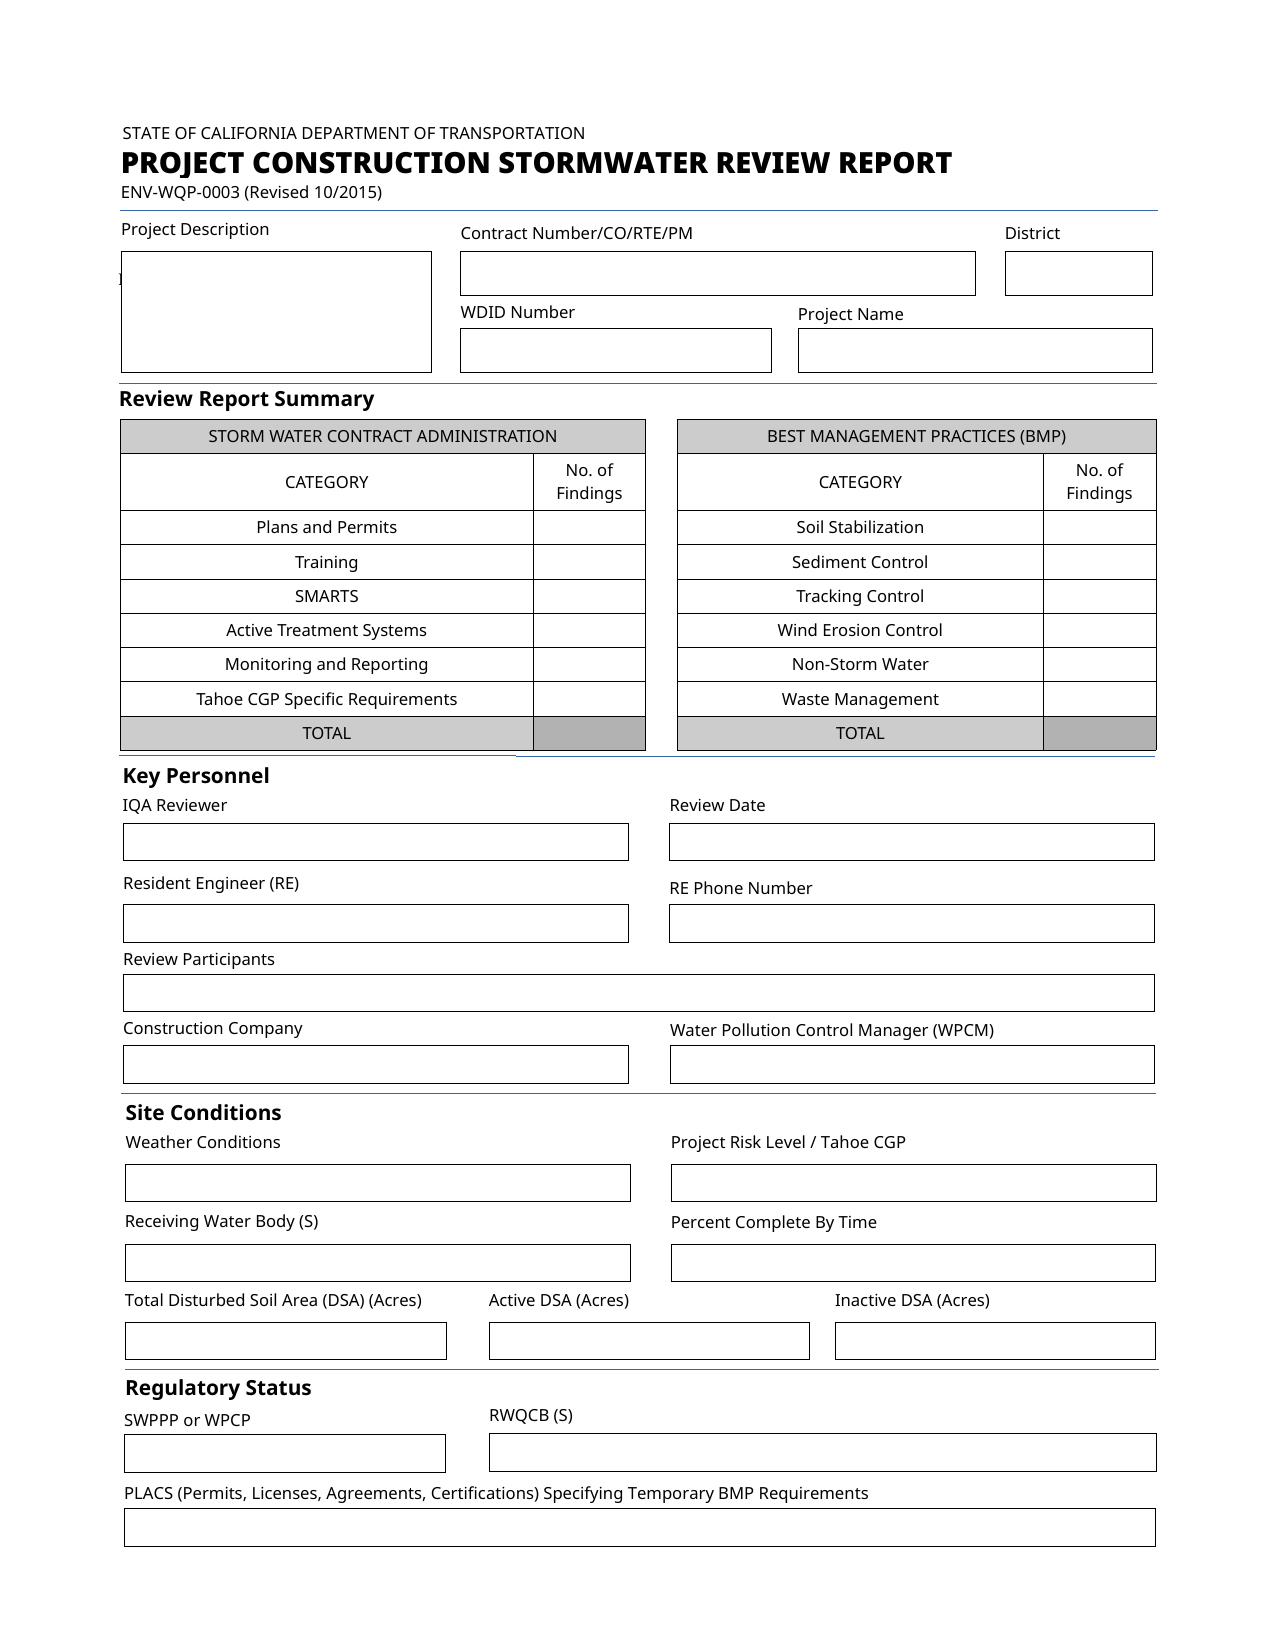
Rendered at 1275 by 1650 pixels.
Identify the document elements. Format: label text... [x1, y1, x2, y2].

table_cell Training [121, 545, 533, 579]
table_cell [534, 648, 645, 681]
table_header BEST MANAGEMENT PRACTICES (BMP) [678, 420, 1156, 453]
table_cell [1044, 545, 1156, 579]
table_cell Plans and Permits [121, 511, 533, 544]
table_cell Active Treatment Systems [121, 614, 533, 647]
table_cell TOTAL [678, 717, 1043, 750]
table_cell Wind Erosion Control [678, 614, 1043, 647]
table_cell CATEGORY [121, 454, 533, 510]
table_cell [1044, 648, 1156, 681]
table_cell [1044, 511, 1156, 544]
table_cell Monitoring and Reporting [121, 648, 533, 681]
table_cell SMARTS [121, 580, 533, 613]
table_cell [1044, 614, 1156, 647]
table_cell Tracking Control [678, 580, 1043, 613]
table_cell Tahoe CGP Specific Requirements [121, 682, 533, 716]
table_cell [534, 580, 645, 613]
text m [112, 118, 1188, 857]
table_header STORM WATER CONTRACT ADMINISTRATION [121, 420, 645, 453]
table_cell [1044, 580, 1156, 613]
table_cell No. of Findings [1044, 454, 1156, 510]
table_cell No. of Findings [534, 454, 645, 510]
table_cell [534, 511, 645, 544]
table_cell CATEGORY [678, 454, 1043, 510]
table_cell [1044, 717, 1156, 750]
table_cell [534, 717, 645, 750]
table_cell TOTAL [121, 717, 533, 750]
table_cell [534, 545, 645, 579]
table_cell Soil Stabilization [678, 511, 1043, 544]
table_cell [1044, 682, 1156, 716]
table_cell [534, 682, 645, 716]
table_cell Sediment Control [678, 545, 1043, 579]
table_cell [534, 614, 645, 647]
table_cell Non-Storm Water [678, 648, 1043, 681]
table_cell Waste Management [678, 682, 1043, 716]
